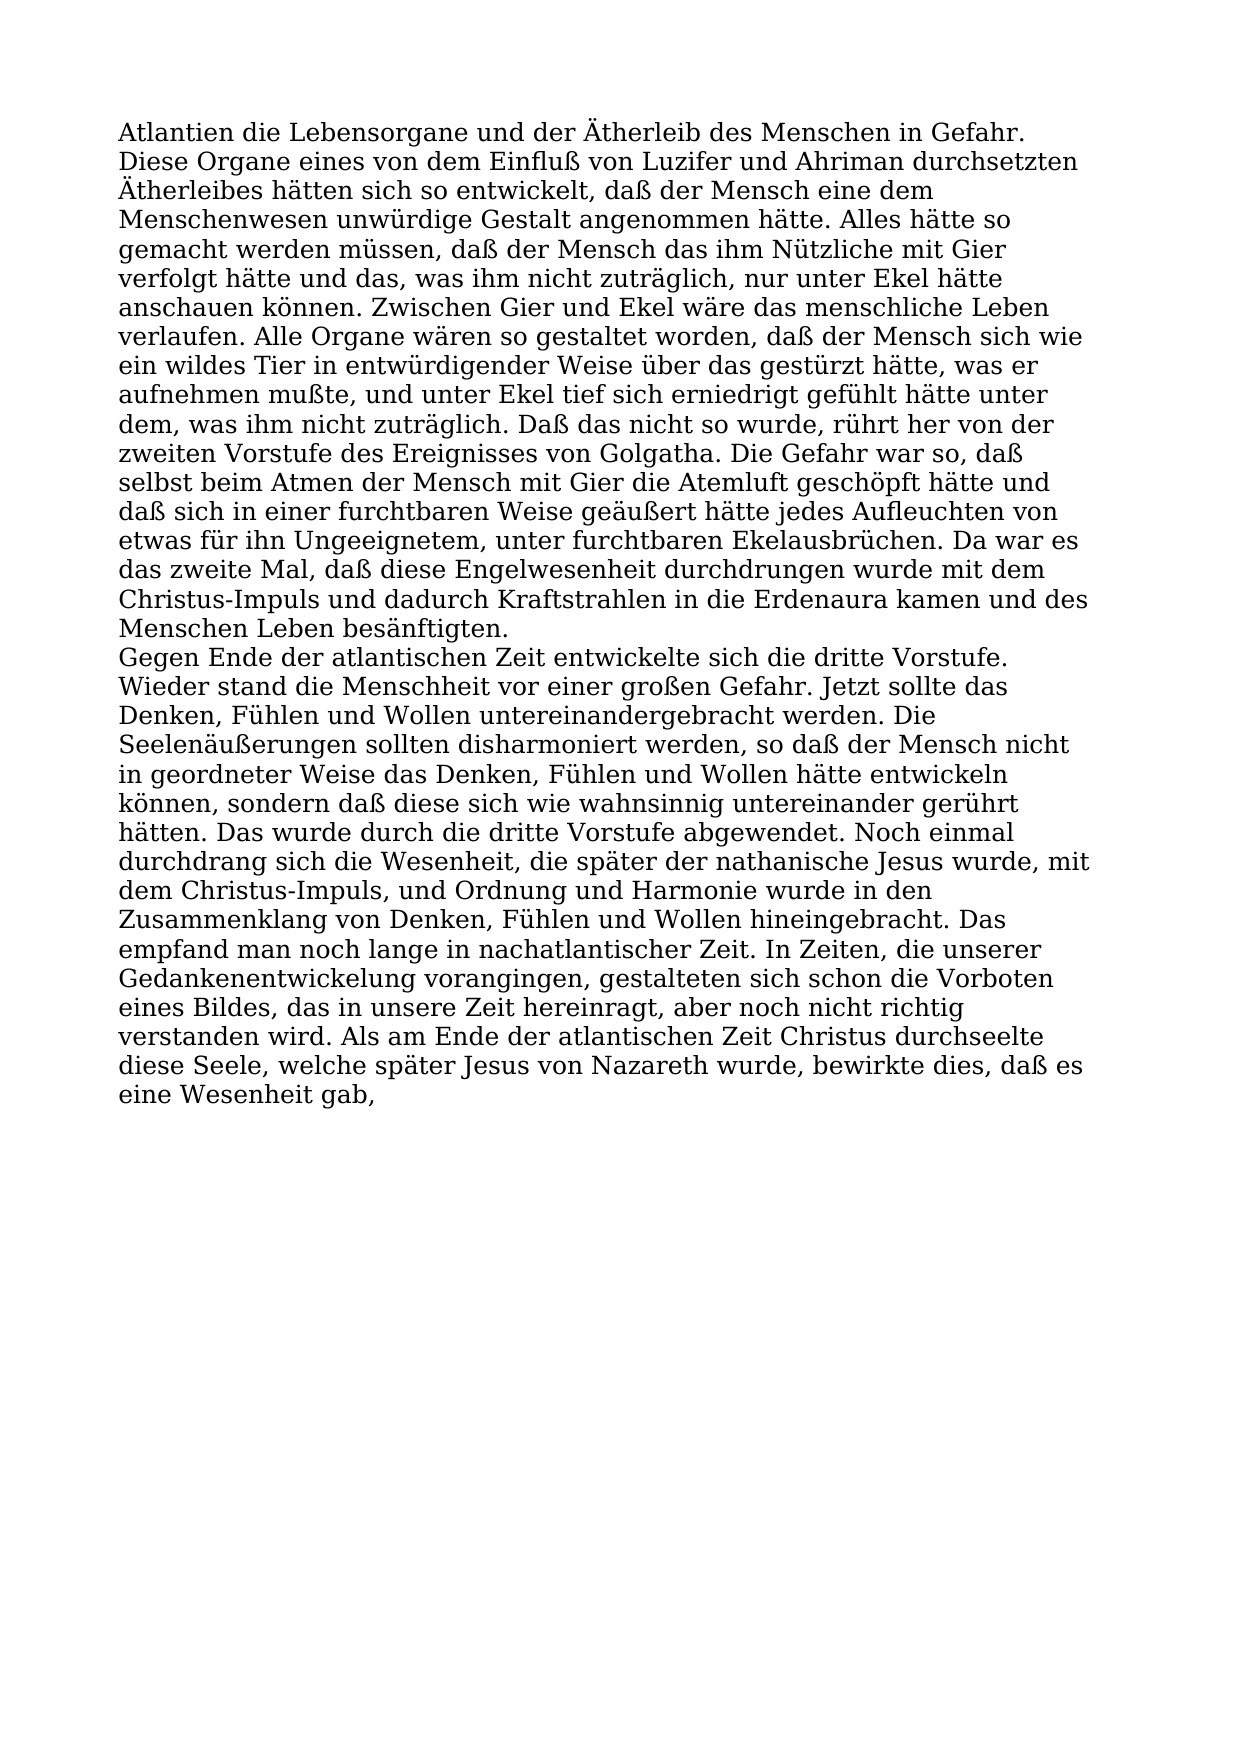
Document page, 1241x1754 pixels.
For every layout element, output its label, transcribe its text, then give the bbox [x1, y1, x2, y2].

text verfolgt hätte und das, was ihm nicht zuträglich, nur unter Ekel hätte [118, 264, 1122, 293]
text Diese Organe eines von dem Einfluß von Luzifer und Ahriman durchsetzten [118, 147, 1122, 176]
text Seelenäußerungen sollten disharmoniert werden, so daß der Mensch nicht [118, 731, 1122, 760]
text Atlantien die Lebensorgane und der Ätherleib des Menschen in Gefahr. [118, 118, 1122, 147]
text durchdrang sich die Wesenheit, die später der nathanische Jesus wurde, mit [118, 847, 1122, 876]
text in geordneter Weise das Denken, Fühlen und Wollen hätte entwickeln [118, 760, 1122, 789]
text daß sich in einer furchtbaren Weise geäußert hätte jedes Aufleuchten von [118, 497, 1122, 526]
text Menschen Leben besänftigten. [118, 614, 1122, 643]
text Gedankenentwickelung vorangingen, gestalteten sich schon die Vorboten [118, 964, 1122, 993]
text Menschenwesen unwürdige Gestalt angenommen hätte. Alles hätte so [118, 206, 1122, 235]
text diese Seele, welche später Jesus von Nazareth wurde, bewirkte dies, daß es [118, 1051, 1122, 1081]
text hätten. Das wurde durch die dritte Vorstufe abgewendet. Noch einmal [118, 818, 1122, 847]
text Christus-Impuls und dadurch Kraftstrahlen in die Erdenaura kamen und des [118, 585, 1122, 614]
text verlaufen. Alle Organe wären so gestaltet worden, daß der Mensch sich wie [118, 322, 1122, 351]
text Denken, Fühlen und Wollen untereinandergebracht werden. Die [118, 701, 1122, 731]
text dem, was ihm nicht zuträglich. Daß das nicht so wurde, rührt her von der [118, 410, 1122, 439]
text dem Christus-Impuls, und Ordnung und Harmonie wurde in den [118, 876, 1122, 906]
text Gegen Ende der atlantischen Zeit entwickelte sich die dritte Vorstufe. [118, 643, 1122, 672]
text ein wildes Tier in entwürdigender Weise über das gestürzt hätte, was er [118, 351, 1122, 381]
text gemacht werden müssen, daß der Mensch das ihm Nützliche mit Gier [118, 235, 1122, 264]
text Ätherleibes hätten sich so entwickelt, daß der Mensch eine dem [118, 176, 1122, 206]
text Zusammenklang von Denken, Fühlen und Wollen hineingebracht. Das [118, 906, 1122, 935]
text etwas für ihn Ungeeignetem, unter furchtbaren Ekelausbrüchen. Da war es [118, 526, 1122, 556]
text empfand man noch lange in nachatlantischer Zeit. In Zeiten, die unserer [118, 935, 1122, 964]
text anschauen können. Zwischen Gier und Ekel wäre das menschliche Leben [118, 293, 1122, 322]
text selbst beim Atmen der Mensch mit Gier die Atemluft geschöpft hätte und [118, 468, 1122, 497]
text das zweite Mal, daß diese Engelwesenheit durchdrungen wurde mit dem [118, 556, 1122, 585]
text Wieder stand die Menschheit vor einer großen Gefahr. Jetzt sollte das [118, 672, 1122, 701]
text können, sondern daß diese sich wie wahnsinnig untereinander gerührt [118, 789, 1122, 818]
text eines Bildes, das in unsere Zeit hereinragt, aber noch nicht richtig [118, 993, 1122, 1022]
text eine Wesenheit gab, [118, 1081, 1122, 1110]
text verstanden wird. Als am Ende der atlantischen Zeit Christus durchseelte [118, 1022, 1122, 1051]
text zweiten Vorstufe des Ereignisses von Golgatha. Die Gefahr war so, daß [118, 439, 1122, 468]
text aufnehmen mußte, und unter Ekel tief sich erniedrigt gefühlt hätte unter [118, 381, 1122, 410]
